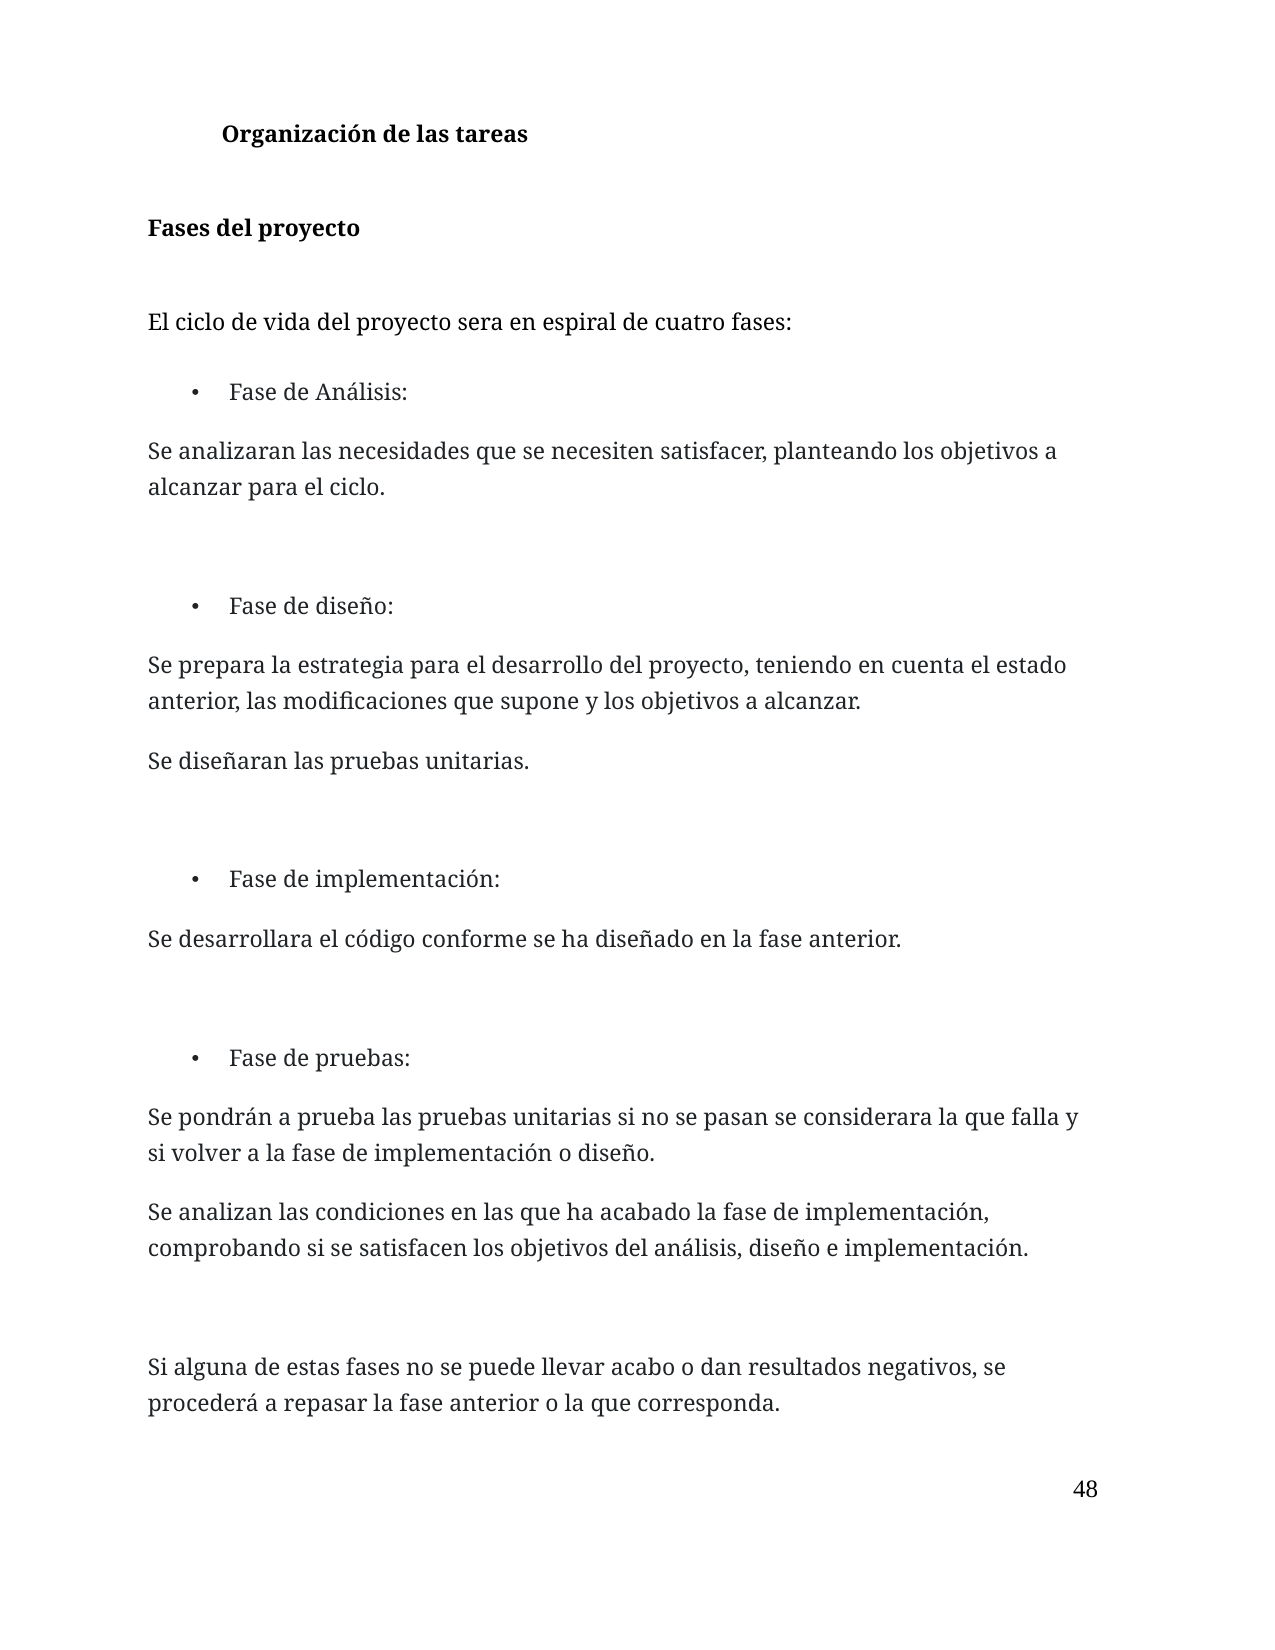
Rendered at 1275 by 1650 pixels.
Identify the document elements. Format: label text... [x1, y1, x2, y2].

text Se desarrollara el código conforme se ha diseñado en la fase anterior. [148, 923, 1098, 954]
list Fase de implementación: [191, 863, 1098, 895]
text Se prepara la estrategia para el desarrollo del proyecto, teniendo en cuenta el estado anterior, las modificaciones que supone y los objetivos a alcanzar. [148, 649, 1098, 717]
text Fases del proyecto [148, 212, 1098, 243]
text Si alguna de estas fases no se puede llevar acabo o dan resultados negativos, se procederá a repasar la fase anterior o la que corresponda. [148, 1351, 1098, 1418]
text Se diseñaran las pruebas unitarias. [148, 745, 1098, 776]
text Organización de las tareas [148, 118, 1098, 149]
text Se analizan las condiciones en las que ha acabado la fase de implementación, comprobando si se satisfacen los objetivos del análisis, diseño e implementación. [148, 1196, 1098, 1263]
list Fase de pruebas: [191, 1042, 1098, 1073]
text Se analizaran las necesidades que se necesiten satisfacer, planteando los objetivos a alcanzar para el ciclo. [148, 435, 1098, 502]
list Fase de Análisis: [191, 376, 1098, 407]
text Se pondrán a prueba las pruebas unitarias si no se pasan se considerara la que falla y si volver a la fase de implementación o diseño. [148, 1101, 1098, 1168]
list Fase de diseño: [191, 590, 1098, 621]
text El ciclo de vida del proyecto sera en espiral de cuatro fases: [148, 306, 1098, 337]
